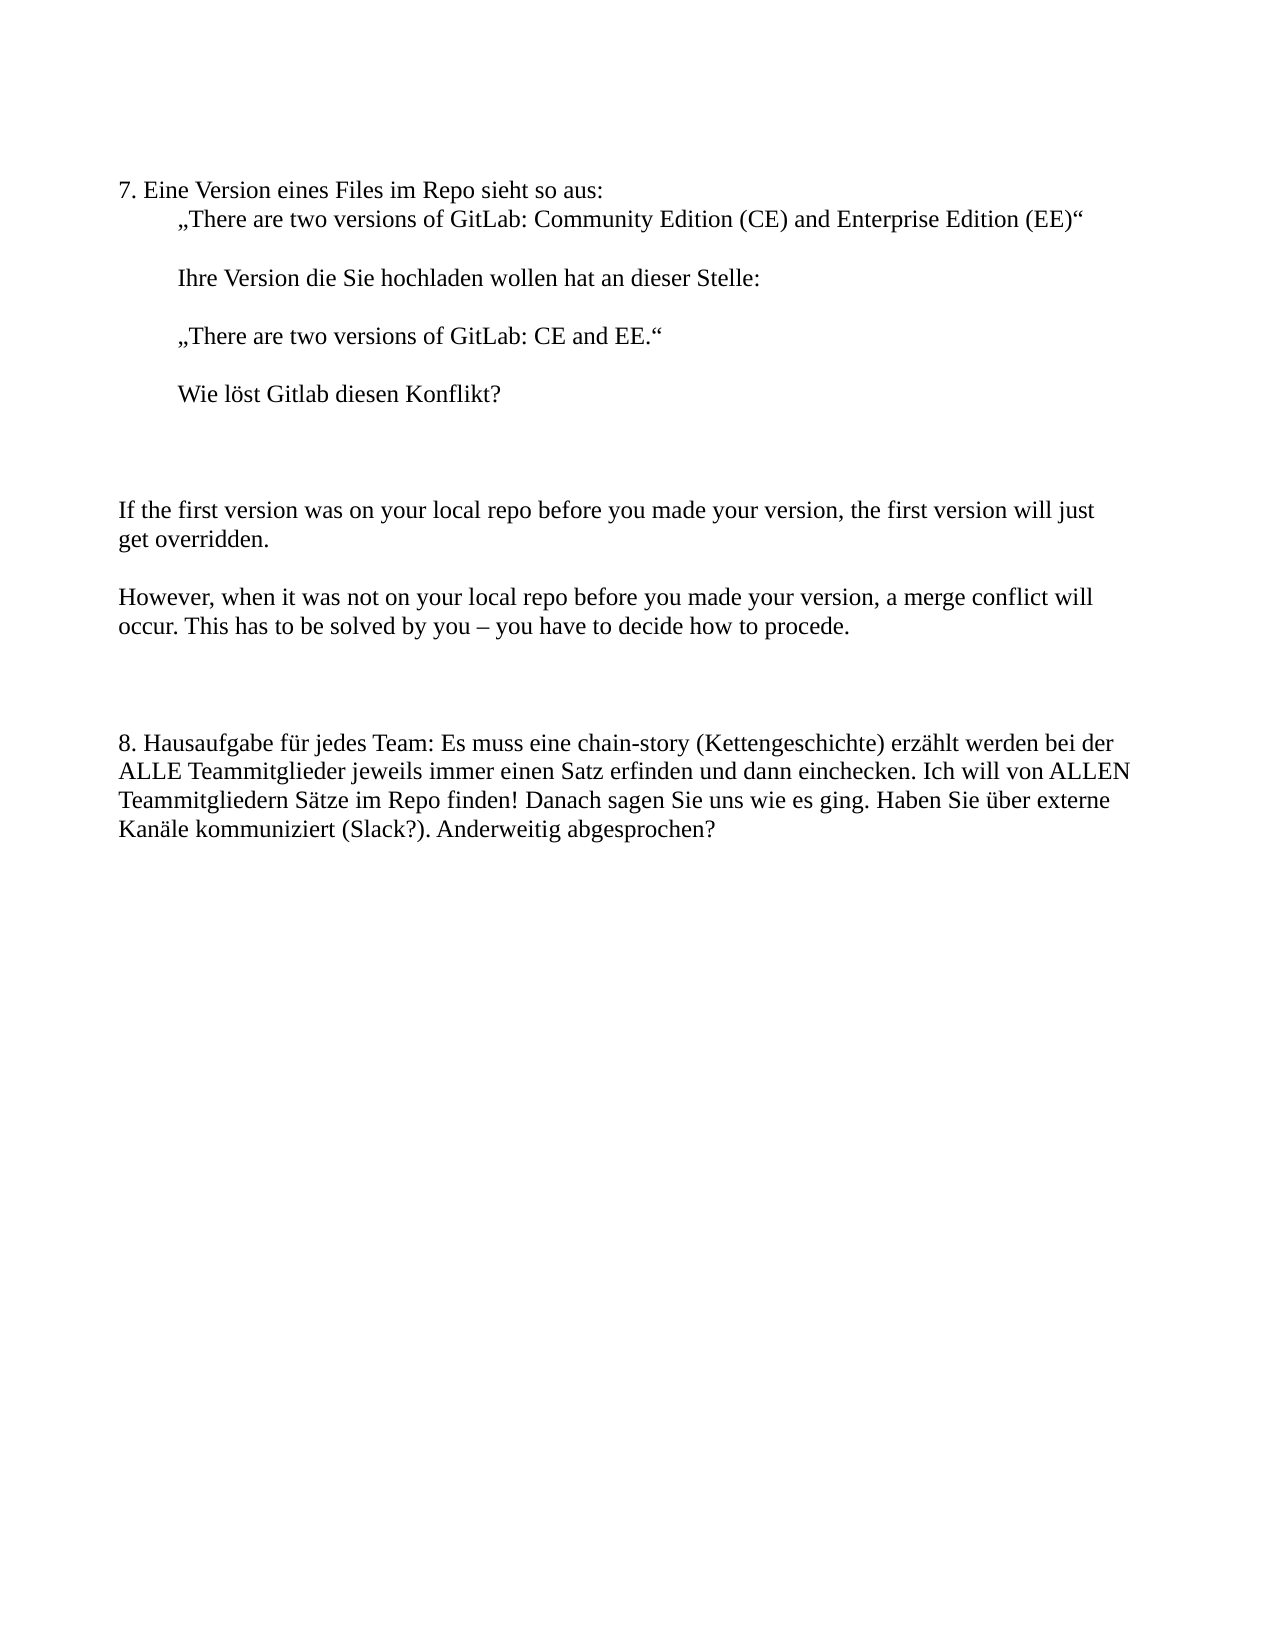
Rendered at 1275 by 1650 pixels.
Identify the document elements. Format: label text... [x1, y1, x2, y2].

text „There are two versions of GitLab: CE and EE.“ [177, 321, 1098, 349]
text Wie löst Gitlab diesen Konflikt? [177, 379, 1098, 408]
text „There are two versions of GitLab: Community Edition (CE) and Enterprise Edition (EE)“ [177, 204, 1098, 233]
text Ihre Version die Sie hochladen wollen hat an dieser Stelle: [177, 263, 1098, 291]
text 8. Hausaufgabe für jedes Team: Es muss eine chain-story (Kettengeschichte) erzählt werden bei der ALLE Teammitglieder jeweils immer einen Satz erfinden und dann einchecken. Ich will von ALLEN Teammitgliedern Sätze im Repo finden! Danach sagen Sie uns wie es ging. Haben Sie über externe Kanäle kommuniziert (Slack?). Anderweitig abgesprochen? [118, 728, 1157, 843]
text 7. Eine Version eines Files im Repo sieht so aus: [118, 176, 1157, 204]
text If the first version was on your local repo before you made your version, the first version will just get overridden. [118, 496, 1098, 553]
text However, when it was not on your local repo before you made your version, a merge conflict will occur. This has to be solved by you – you have to decide how to procede. [118, 582, 1098, 640]
